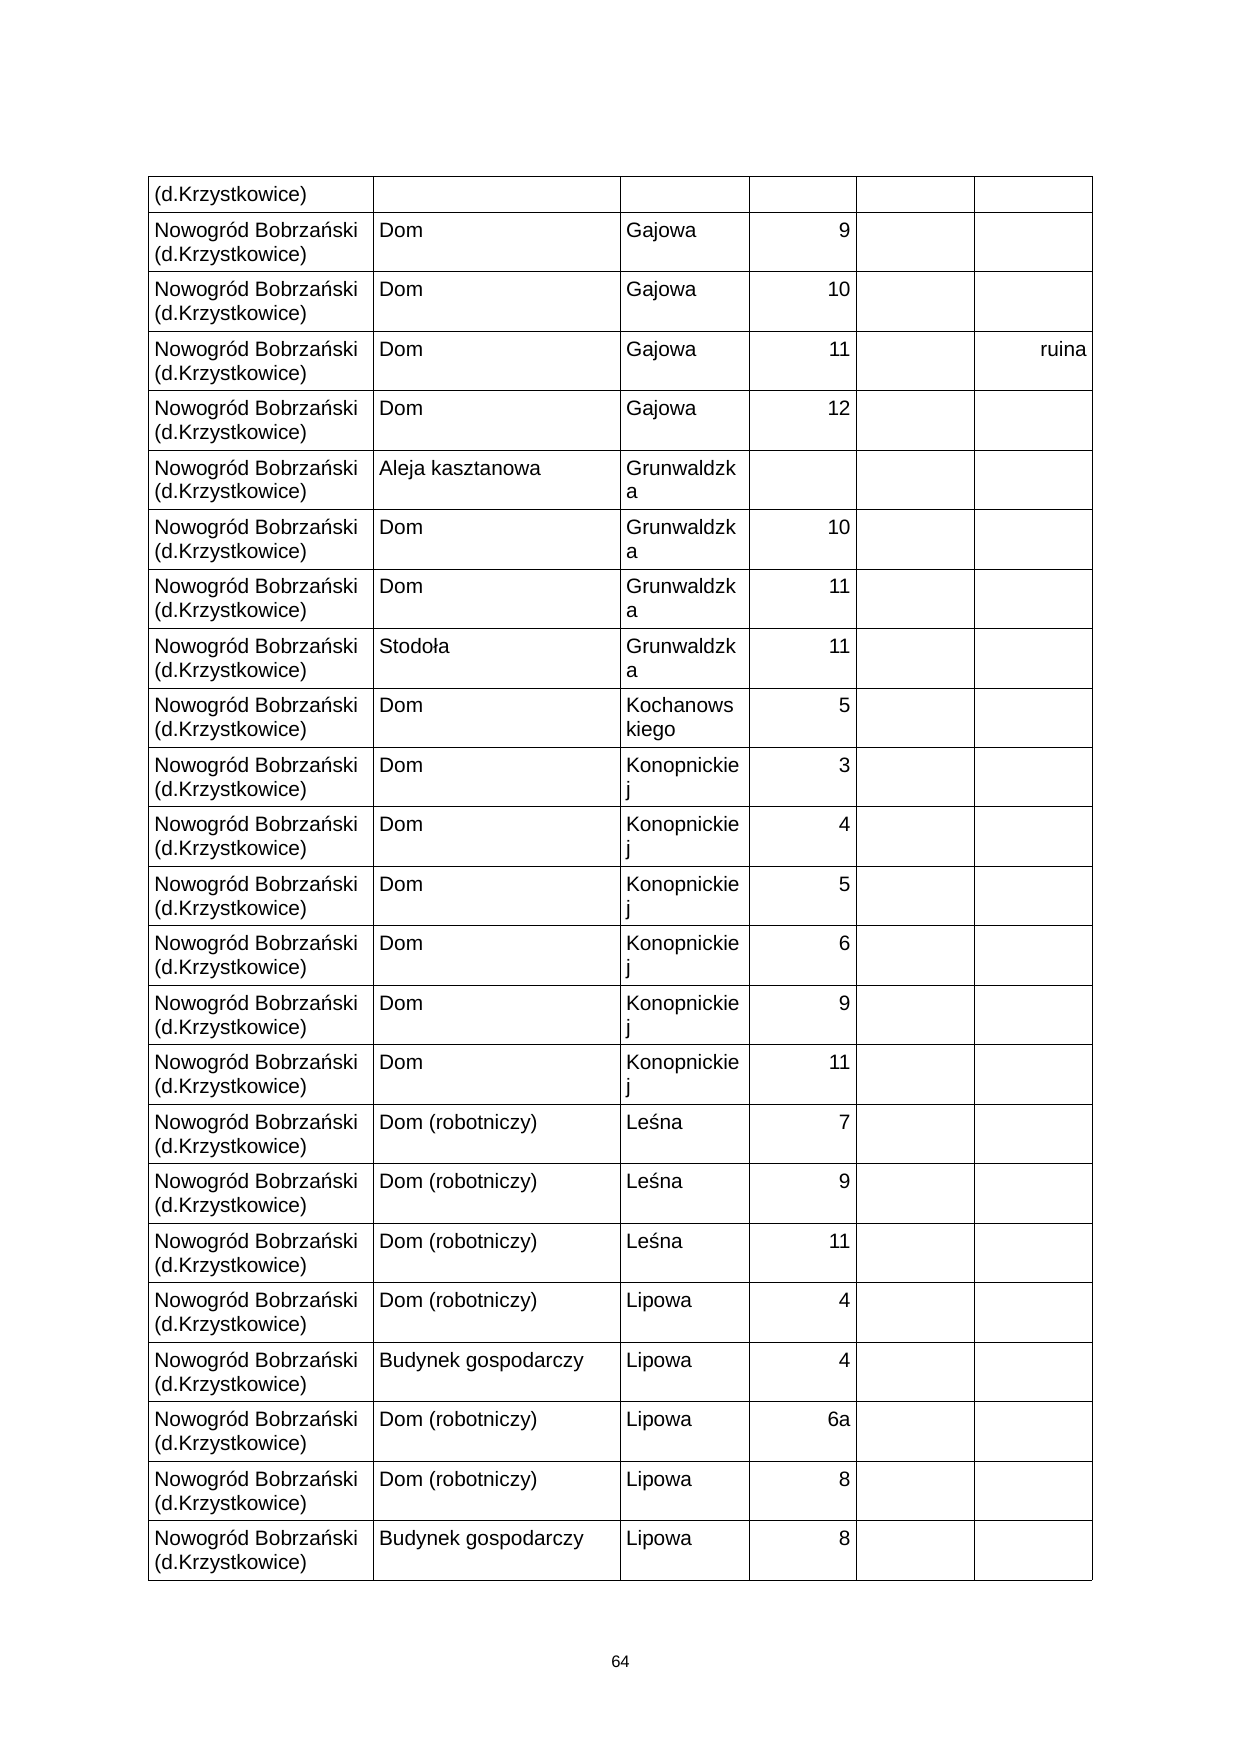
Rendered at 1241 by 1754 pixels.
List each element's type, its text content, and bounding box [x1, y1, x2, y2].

table_cell [975, 867, 1092, 925]
table_cell [975, 1045, 1092, 1104]
table_cell [857, 986, 974, 1044]
table_cell Leśna [621, 1105, 749, 1163]
table_cell [857, 510, 974, 568]
table_cell [975, 451, 1092, 509]
table_cell Dom [374, 570, 620, 628]
table_cell 11 [750, 570, 856, 628]
table_cell [374, 177, 620, 212]
table_cell 3 [750, 748, 856, 806]
table_cell 11 [750, 332, 856, 390]
table_cell Nowogród Bobrzański (d.Krzystkowice) [149, 451, 373, 509]
table_cell [857, 1462, 974, 1520]
table_cell Lipowa [621, 1521, 749, 1580]
table_cell Dom (robotniczy) [374, 1224, 620, 1282]
table_cell 5 [750, 867, 856, 925]
table_cell Dom (robotniczy) [374, 1164, 620, 1223]
table_cell 6 [750, 926, 856, 985]
table_cell 8 [750, 1462, 856, 1520]
table_cell [857, 1402, 974, 1461]
table_cell (d.Krzystkowice) [149, 177, 373, 212]
table_cell [857, 926, 974, 985]
table_cell 9 [750, 1164, 856, 1223]
table_cell 11 [750, 629, 856, 687]
table_cell [857, 1045, 974, 1104]
table_cell [975, 177, 1092, 212]
table_cell Konopnickiej [621, 1045, 749, 1104]
table_cell Nowogród Bobrzański (d.Krzystkowice) [149, 391, 373, 449]
table_cell Stodoła [374, 629, 620, 687]
table_cell [975, 748, 1092, 806]
table_cell 9 [750, 986, 856, 1044]
table_cell Grunwaldzka [621, 629, 749, 687]
table_cell Gajowa [621, 332, 749, 390]
table_cell Aleja kasztanowa [374, 451, 620, 509]
table_cell [857, 1224, 974, 1282]
table_cell [975, 1521, 1092, 1580]
table_cell Nowogród Bobrzański (d.Krzystkowice) [149, 867, 373, 925]
table_cell [857, 272, 974, 331]
table_cell [750, 451, 856, 509]
table_cell Nowogród Bobrzański (d.Krzystkowice) [149, 1164, 373, 1223]
table_cell Leśna [621, 1224, 749, 1282]
table_cell [975, 213, 1092, 271]
table_cell Konopnickiej [621, 807, 749, 866]
table_cell Gajowa [621, 391, 749, 449]
table_cell [857, 867, 974, 925]
table_cell [857, 629, 974, 687]
table_cell [857, 1343, 974, 1401]
table_cell Grunwaldzka [621, 451, 749, 509]
table_cell Nowogród Bobrzański (d.Krzystkowice) [149, 1462, 373, 1520]
table_cell [975, 1343, 1092, 1401]
table_cell [975, 807, 1092, 866]
table_cell [975, 926, 1092, 985]
table_cell Nowogród Bobrzański (d.Krzystkowice) [149, 1283, 373, 1342]
table_cell Dom [374, 867, 620, 925]
table_cell [857, 1283, 974, 1342]
table_cell [975, 1224, 1092, 1282]
table_cell Nowogród Bobrzański (d.Krzystkowice) [149, 1402, 373, 1461]
table_cell Lipowa [621, 1402, 749, 1461]
table_cell Dom [374, 272, 620, 331]
table_cell 11 [750, 1045, 856, 1104]
table_cell [857, 689, 974, 747]
table_cell Konopnickiej [621, 748, 749, 806]
table_cell Dom [374, 926, 620, 985]
table_cell Konopnickiej [621, 926, 749, 985]
table_cell Leśna [621, 1164, 749, 1223]
table_cell [975, 1164, 1092, 1223]
table_cell Grunwaldzka [621, 510, 749, 568]
table_cell Nowogród Bobrzański (d.Krzystkowice) [149, 213, 373, 271]
table_cell Nowogród Bobrzański (d.Krzystkowice) [149, 1045, 373, 1104]
table_cell Konopnickiej [621, 986, 749, 1044]
table_cell Kochanowskiego [621, 689, 749, 747]
table_cell [857, 748, 974, 806]
table_cell 4 [750, 807, 856, 866]
table_cell [975, 1283, 1092, 1342]
table_cell Nowogród Bobrzański (d.Krzystkowice) [149, 807, 373, 866]
table_cell [975, 510, 1092, 568]
table_cell [975, 1402, 1092, 1461]
table_cell Dom (robotniczy) [374, 1105, 620, 1163]
table_cell Dom [374, 1045, 620, 1104]
table_cell [857, 213, 974, 271]
table_cell [857, 570, 974, 628]
table_cell Dom [374, 807, 620, 866]
table_cell [975, 570, 1092, 628]
table_cell Nowogród Bobrzański (d.Krzystkowice) [149, 570, 373, 628]
table_cell Dom [374, 748, 620, 806]
table_cell Dom (robotniczy) [374, 1283, 620, 1342]
table_cell Nowogród Bobrzański (d.Krzystkowice) [149, 1521, 373, 1580]
table_cell [975, 629, 1092, 687]
table_cell Nowogród Bobrzański (d.Krzystkowice) [149, 689, 373, 747]
table_cell Gajowa [621, 213, 749, 271]
table_cell [857, 807, 974, 866]
table_cell Nowogród Bobrzański (d.Krzystkowice) [149, 510, 373, 568]
table_cell Dom [374, 391, 620, 449]
table_cell [857, 451, 974, 509]
table_cell Lipowa [621, 1343, 749, 1401]
table_cell [975, 986, 1092, 1044]
table_cell [975, 391, 1092, 449]
table_cell Dom [374, 689, 620, 747]
table_cell Nowogród Bobrzański (d.Krzystkowice) [149, 1224, 373, 1282]
table_cell 10 [750, 272, 856, 331]
table_cell [857, 332, 974, 390]
table_cell Lipowa [621, 1462, 749, 1520]
table_cell [857, 1164, 974, 1223]
table_cell Budynek gospodarczy [374, 1343, 620, 1401]
table_cell [857, 177, 974, 212]
table_cell Nowogród Bobrzański (d.Krzystkowice) [149, 1105, 373, 1163]
table_cell [975, 689, 1092, 747]
table_cell Dom [374, 213, 620, 271]
table_cell 6a [750, 1402, 856, 1461]
table_cell Nowogród Bobrzański (d.Krzystkowice) [149, 1343, 373, 1401]
table_cell 12 [750, 391, 856, 449]
table_cell 8 [750, 1521, 856, 1580]
table_cell Konopnickiej [621, 867, 749, 925]
table_cell Dom [374, 332, 620, 390]
table_cell Grunwaldzka [621, 570, 749, 628]
table_cell Budynek gospodarczy [374, 1521, 620, 1580]
table_cell [857, 1105, 974, 1163]
table_cell Lipowa [621, 1283, 749, 1342]
table_cell 7 [750, 1105, 856, 1163]
table_cell Nowogród Bobrzański (d.Krzystkowice) [149, 272, 373, 331]
table_cell Dom (robotniczy) [374, 1402, 620, 1461]
table_cell 10 [750, 510, 856, 568]
table_cell Gajowa [621, 272, 749, 331]
table_cell [975, 1105, 1092, 1163]
table_cell Dom [374, 510, 620, 568]
table_cell 4 [750, 1283, 856, 1342]
table_cell [857, 391, 974, 449]
table_cell Nowogród Bobrzański (d.Krzystkowice) [149, 926, 373, 985]
table_cell 11 [750, 1224, 856, 1282]
table_cell [750, 177, 856, 212]
table_cell 9 [750, 213, 856, 271]
table_cell ruina [975, 332, 1092, 390]
table_cell 4 [750, 1343, 856, 1401]
table_cell Nowogród Bobrzański (d.Krzystkowice) [149, 986, 373, 1044]
table_cell [857, 1521, 974, 1580]
table_cell Nowogród Bobrzański (d.Krzystkowice) [149, 629, 373, 687]
table_cell [975, 272, 1092, 331]
table_cell Dom (robotniczy) [374, 1462, 620, 1520]
table_cell [975, 1462, 1092, 1520]
table_cell Nowogród Bobrzański (d.Krzystkowice) [149, 332, 373, 390]
table_cell Dom [374, 986, 620, 1044]
table_cell 5 [750, 689, 856, 747]
table_cell Nowogród Bobrzański (d.Krzystkowice) [149, 748, 373, 806]
table_cell [621, 177, 749, 212]
